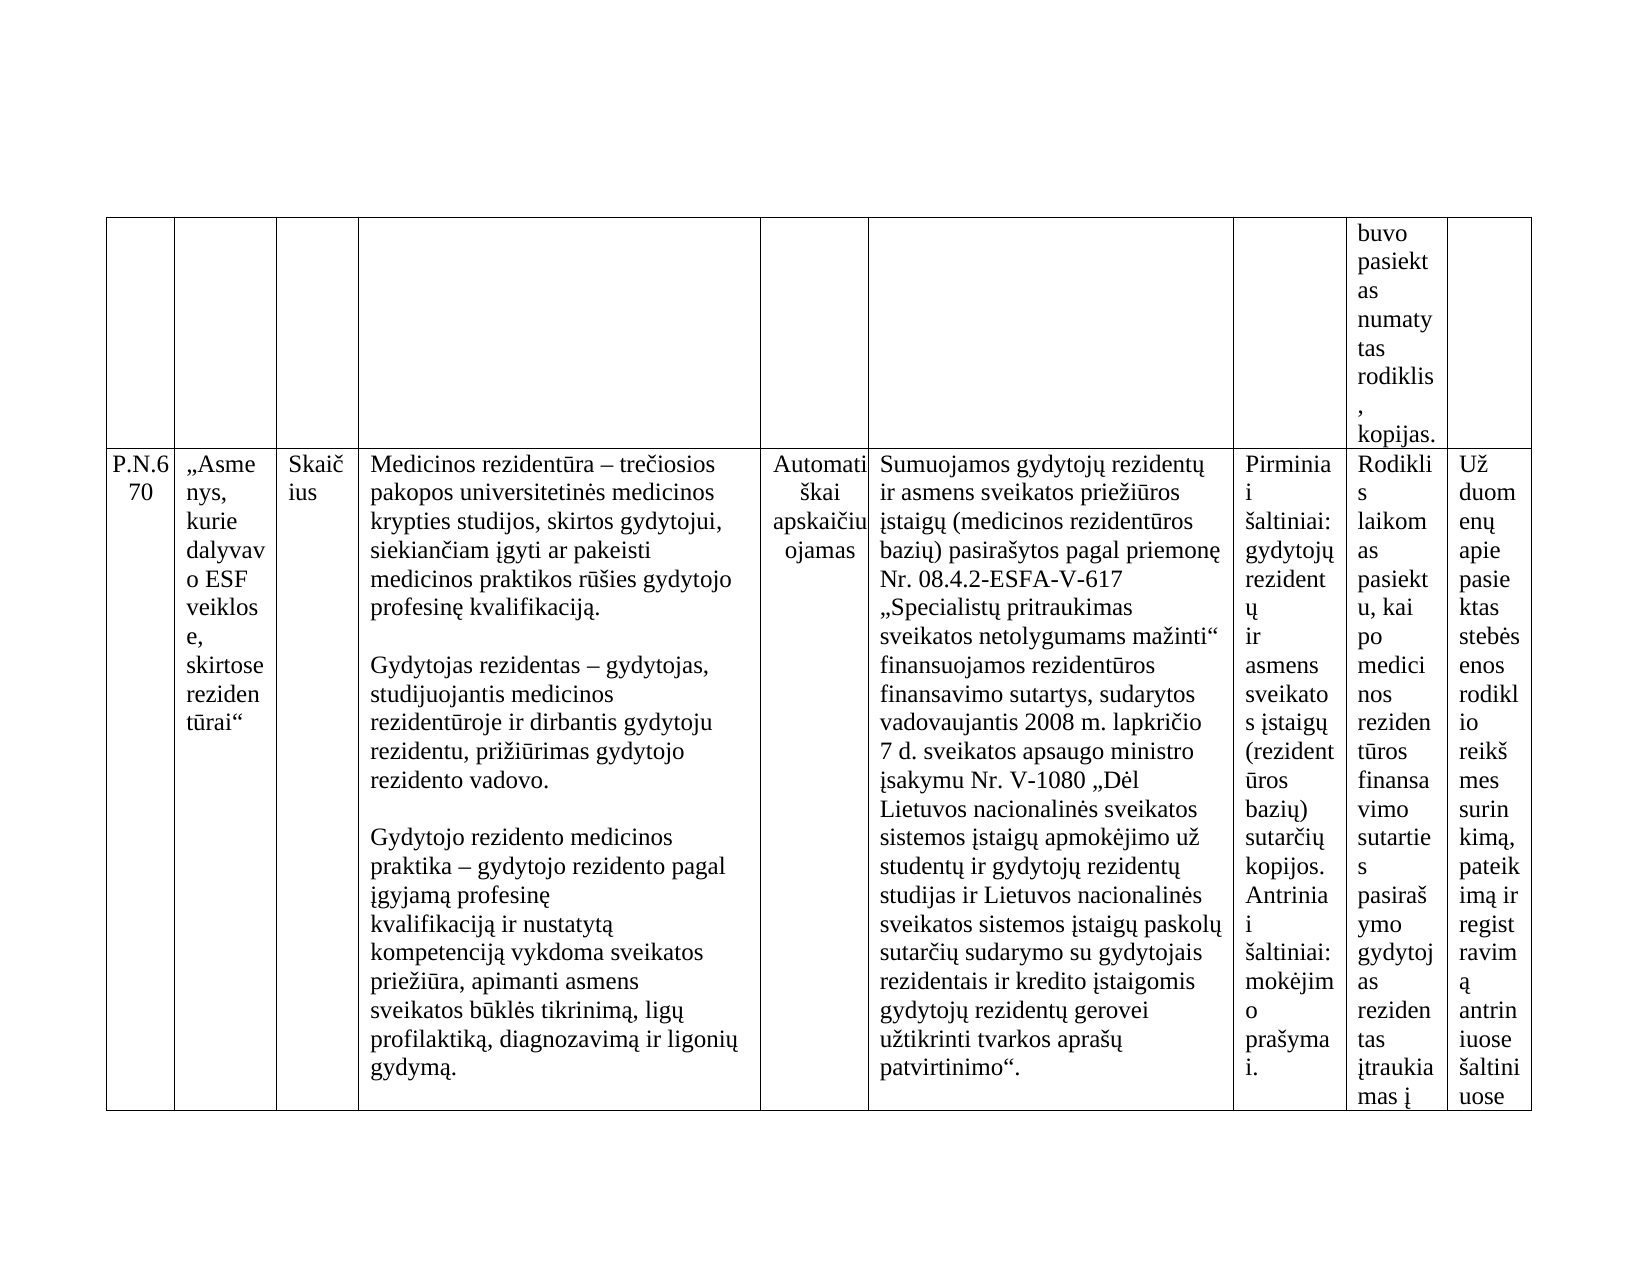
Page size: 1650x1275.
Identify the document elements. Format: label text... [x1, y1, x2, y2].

table_cell Automatiškai apskaičiuojamas [761, 449, 868, 1110]
table_cell [175, 218, 276, 448]
table_cell [277, 218, 358, 448]
table_cell Sumuojamos gydytojų rezidentų ir asmens sveikatos priežiūros įstaigų (medicinos rezidentūros bazių) pasirašytos pagal priemonę Nr. 08.4.2-ESFA-V-617 „Specialistų pritraukimas sveikatos netolygumams mažinti“ finansuojamos rezidentūros finansavimo sutartys, sudarytos vadovaujantis 2008 m. lapkričio 7 d. sveikatos apsaugo ministro įsakymu Nr. V-1080 „Dėl Lietuvos nacionalinės sveikatos sistemos įstaigų apmokėjimo už studentų ir gydytojų rezidentų studijas ir Lietuvos nacionalinės sveikatos sistemos įstaigų paskolų sutarčių sudarymo su gydytojais rezidentais ir kredito įstaigomis gydytojų rezidentų gerovei užtikrinti tvarkos aprašų patvirtinimo“. [869, 449, 1233, 1110]
table_cell [869, 218, 1233, 448]
table_cell Rodiklis laikomas pasiektu, kai po medicinos rezidentūros finansavimo sutarties pasirašymo gydytojas rezidentas įtraukiamas į [1347, 449, 1447, 1110]
table_cell [761, 218, 868, 448]
table_cell Medicinos rezidentūra – trečiosios pakopos universitetinės medicinos krypties studijos, skirtos gydytojui, siekiančiam įgyti ar pakeisti medicinos praktikos rūšies gydytojo profesinę kvalifikaciją. Gydytojas rezidentas – gydytojas, studijuojantis medicinos rezidentūroje ir dirbantis gydytoju rezidentu, prižiūrimas gydytojo rezidento vadovo. Gydytojo rezidento medicinos praktika – gydytojo rezidento pagal įgyjamą profesinę kvalifikaciją ir nustatytą kompetenciją vykdoma sveikatos priežiūra, apimanti asmens sveikatos būklės tikrinimą, ligų profilaktiką, diagnozavimą ir ligonių gydymą. [359, 449, 760, 1110]
table_cell „Asmenys, kurie dalyvavo ESF veiklose, skirtose rezidentūrai“ [175, 449, 276, 1110]
table_cell Pirminiai šaltiniai: gydytojų rezidentų ir asmens sveikatos įstaigų (rezidentūros bazių) sutarčių kopijos. Antriniai šaltiniai: mokėjimo prašymai. [1234, 449, 1346, 1110]
table_cell [1234, 218, 1346, 448]
table_cell [359, 218, 760, 448]
table_cell Skaičius [277, 449, 358, 1110]
table_cell P.N.670 [107, 449, 174, 1110]
table_cell [107, 218, 174, 448]
table_cell [1448, 218, 1531, 448]
table_cell Už duomenų apie pasiektas stebėsenos rodiklio reikšmes surinkimą, pateikimą ir registravimą antriniuose šaltiniuose [1448, 449, 1531, 1110]
table_cell buvo pasiektas numatytas rodiklis, kopijas. [1347, 218, 1447, 448]
